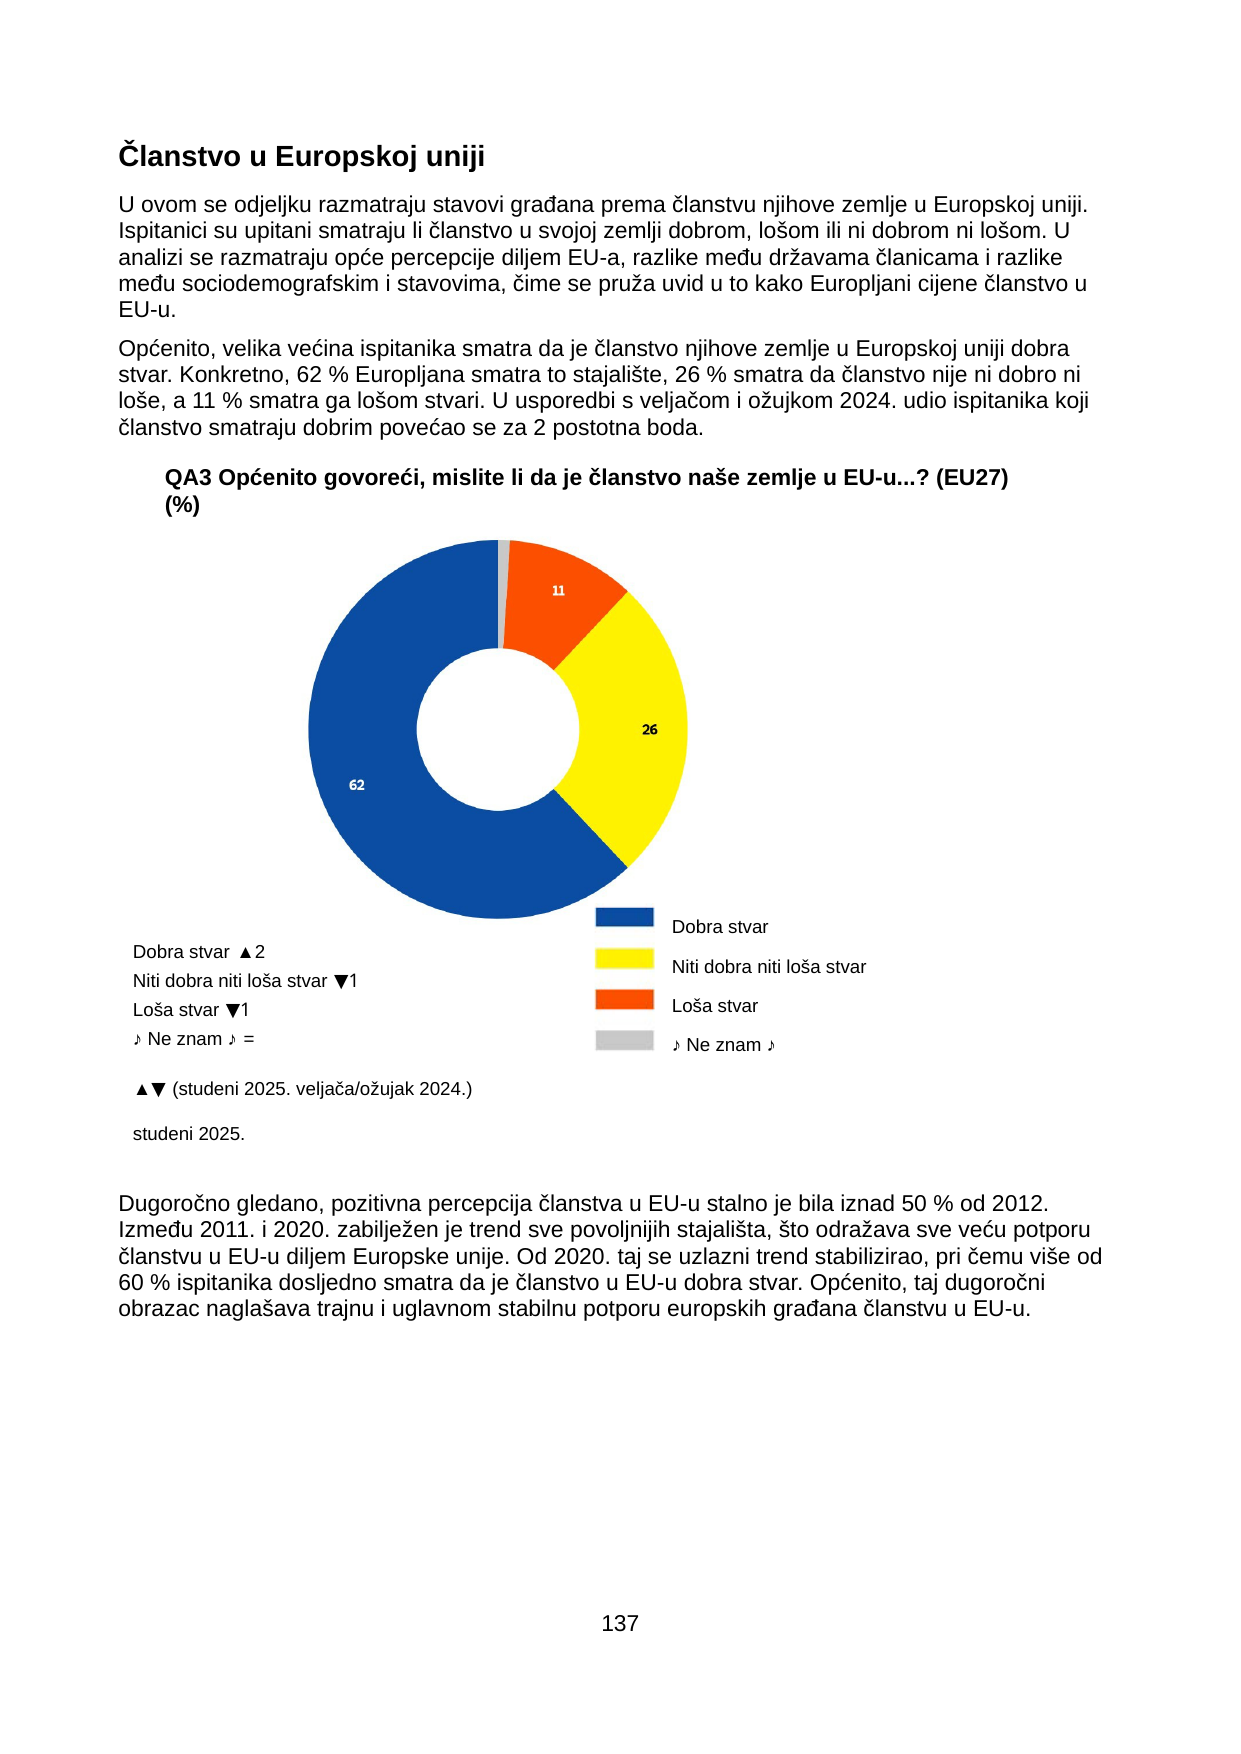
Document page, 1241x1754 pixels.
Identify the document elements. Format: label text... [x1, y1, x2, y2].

picture [292, 527, 707, 1054]
text Dugoročno gledano, pozitivna percepcija članstva u EU-u stalno je bila iznad 50 % od 2012. Između 2011. i 2020. zabilježen je trend sve povoljnijih stajališta, što odražava sve veću potporu članstvu u EU-u diljem Europske unije. Od 2020. taj se uzlazni trend stabilizirao, pri čemu više od 60 % ispitanika dosljedno smatra da je članstvo u EU-u dobra stvar. Općenito, taj dugoročni obrazac naglašava trajnu i uglavnom stabilnu potporu europskih građana članstvu u EU-u. [118, 1190, 1122, 1322]
text U ovom se odjeljku razmatraju stavovi građana prema članstvu njihove zemlje u Europskoj uniji. Ispitanici su upitani smatraju li članstvo u svojoj zemlji dobrom, lošom ili ni dobrom ni lošom. U analizi se razmatraju opće percepcije diljem EU-a, razlike među državama članicama i razlike među sociodemografskim i stavovima, čime se pruža uvid u to kako Europljani cijene članstvo u EU-u. [118, 191, 1122, 323]
subtitle Članstvo u Europskoj uniji [118, 139, 1122, 172]
text Općenito, velika većina ispitanika smatra da je članstvo njihove zemlje u Europskoj uniji dobra stvar. Konkretno, 62 % Europljana smatra to stajalište, 26 % smatra da članstvo nije ni dobro ni loše, a 11 % smatra ga lošom stvari. U usporedbi s veljačom i ožujkom 2024. udio ispitanika koji članstvo smatraju dobrim povećao se za 2 postotna boda. [118, 334, 1122, 440]
